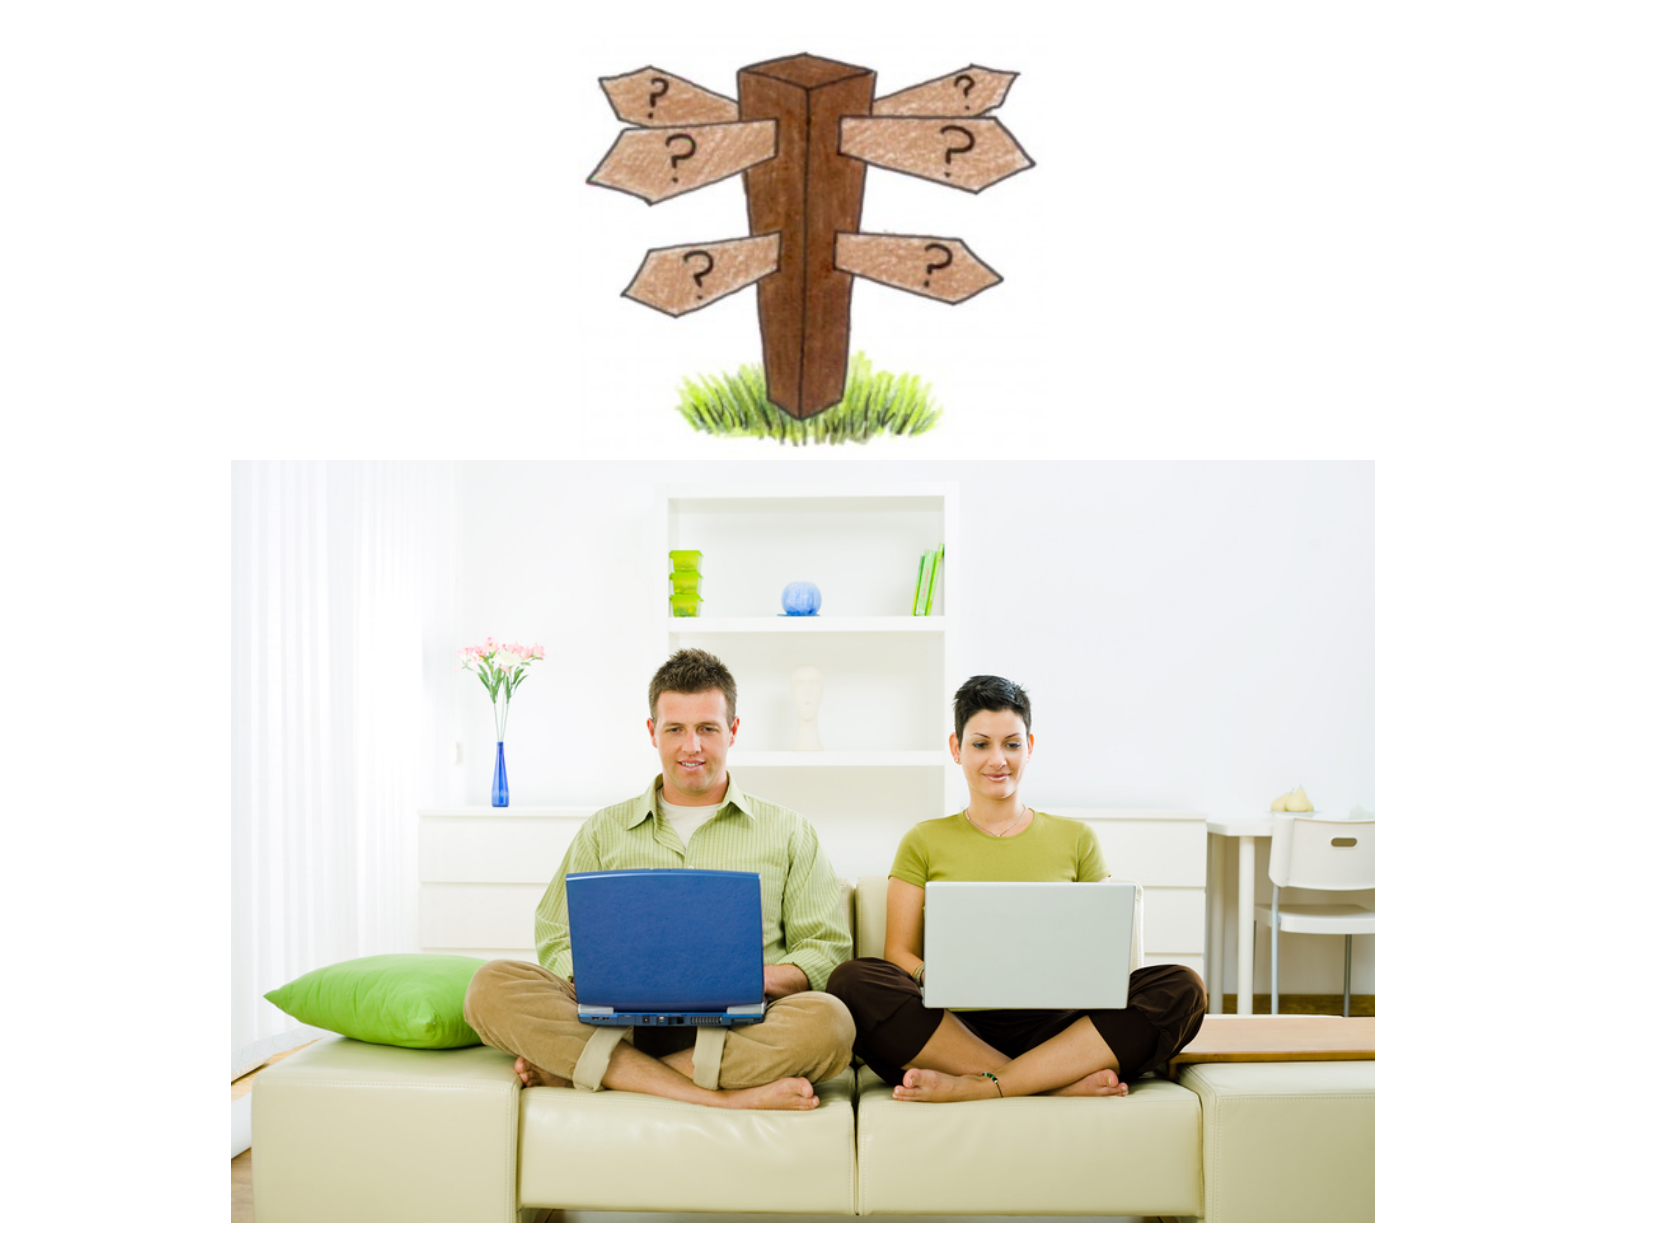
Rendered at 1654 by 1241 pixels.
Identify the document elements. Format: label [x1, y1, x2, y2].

picture [231, 35, 1375, 1223]
